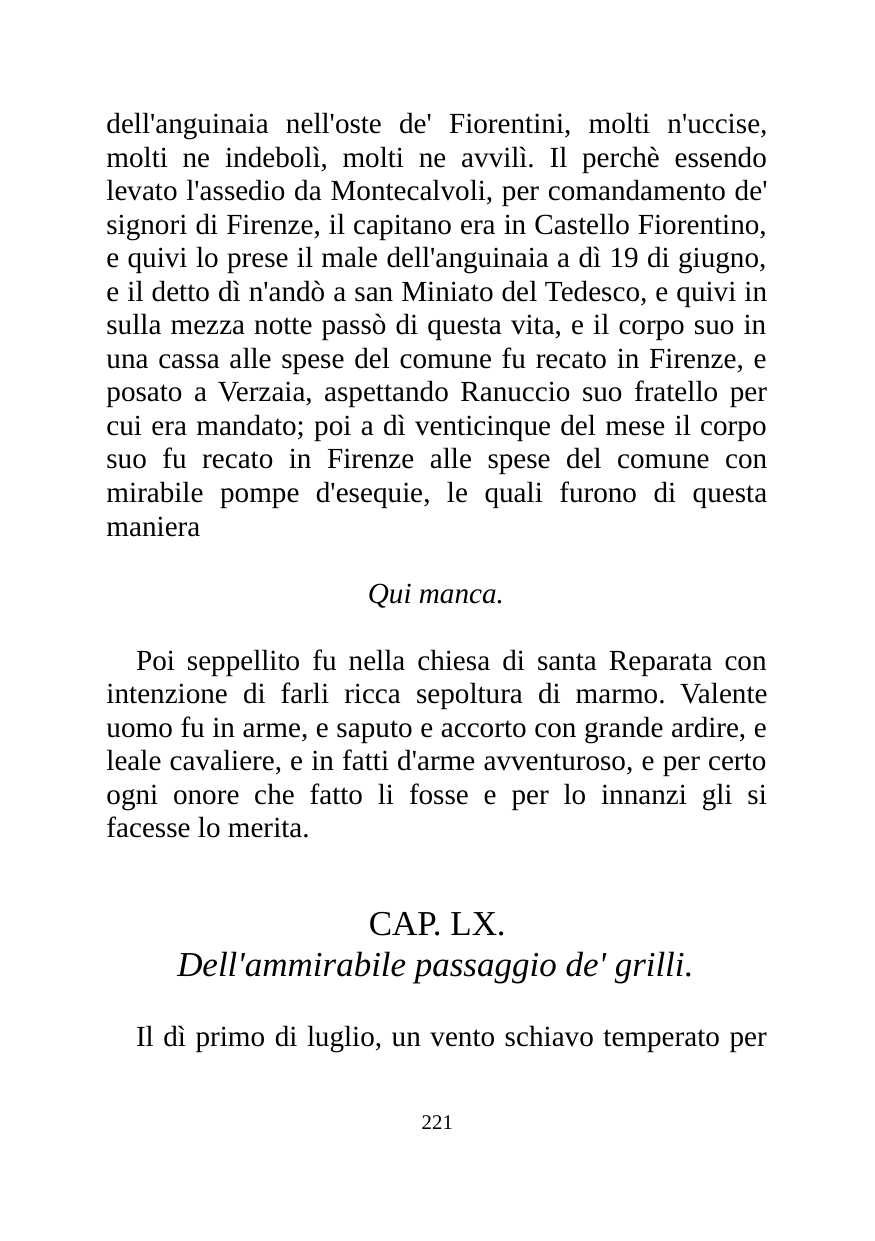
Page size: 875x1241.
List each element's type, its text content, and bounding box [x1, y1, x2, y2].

subtitle CAP. LX. Dell'ammirabile passaggio de' grilli. [106, 903, 768, 984]
text Il dì primo di luglio, un vento schiavo temperato per [106, 1019, 768, 1053]
text Poi seppellito fu nella chiesa di santa Reparata con intenzione di farli ricca sepoltura di marmo. Valente uomo fu in arme, e saputo e accorto con grande ardire, e leale cavaliere, e in fatti d'arme avventuroso, e per certo ogni onore che fatto li fosse e per lo innanzi gli si facesse lo merita. [106, 643, 768, 844]
text Qui manca. [106, 576, 768, 609]
text dell'anguinaia nell'oste de' Fiorentini, molti n'uccise, molti ne indebolì, molti ne avvilì. Il perchè essendo levato l'assedio da Montecalvoli, per comandamento de' signori di Firenze, il capitano era in Castello Fiorentino, e quivi lo prese il male dell'anguinaia a dì 19 di giugno, e il detto dì n'andò a san Miniato del Tedesco, e quivi in sulla mezza notte passò di questa vita, e il corpo suo in una cassa alle spese del comune fu recato in Firenze, e posato a Verzaia, aspettando Ranuccio suo fratello per cui era mandato; poi a dì venticinque del mese il corpo suo fu recato in Firenze alle spese del comune con mirabile pompe d'esequie, le quali furono di questa maniera [106, 106, 768, 542]
